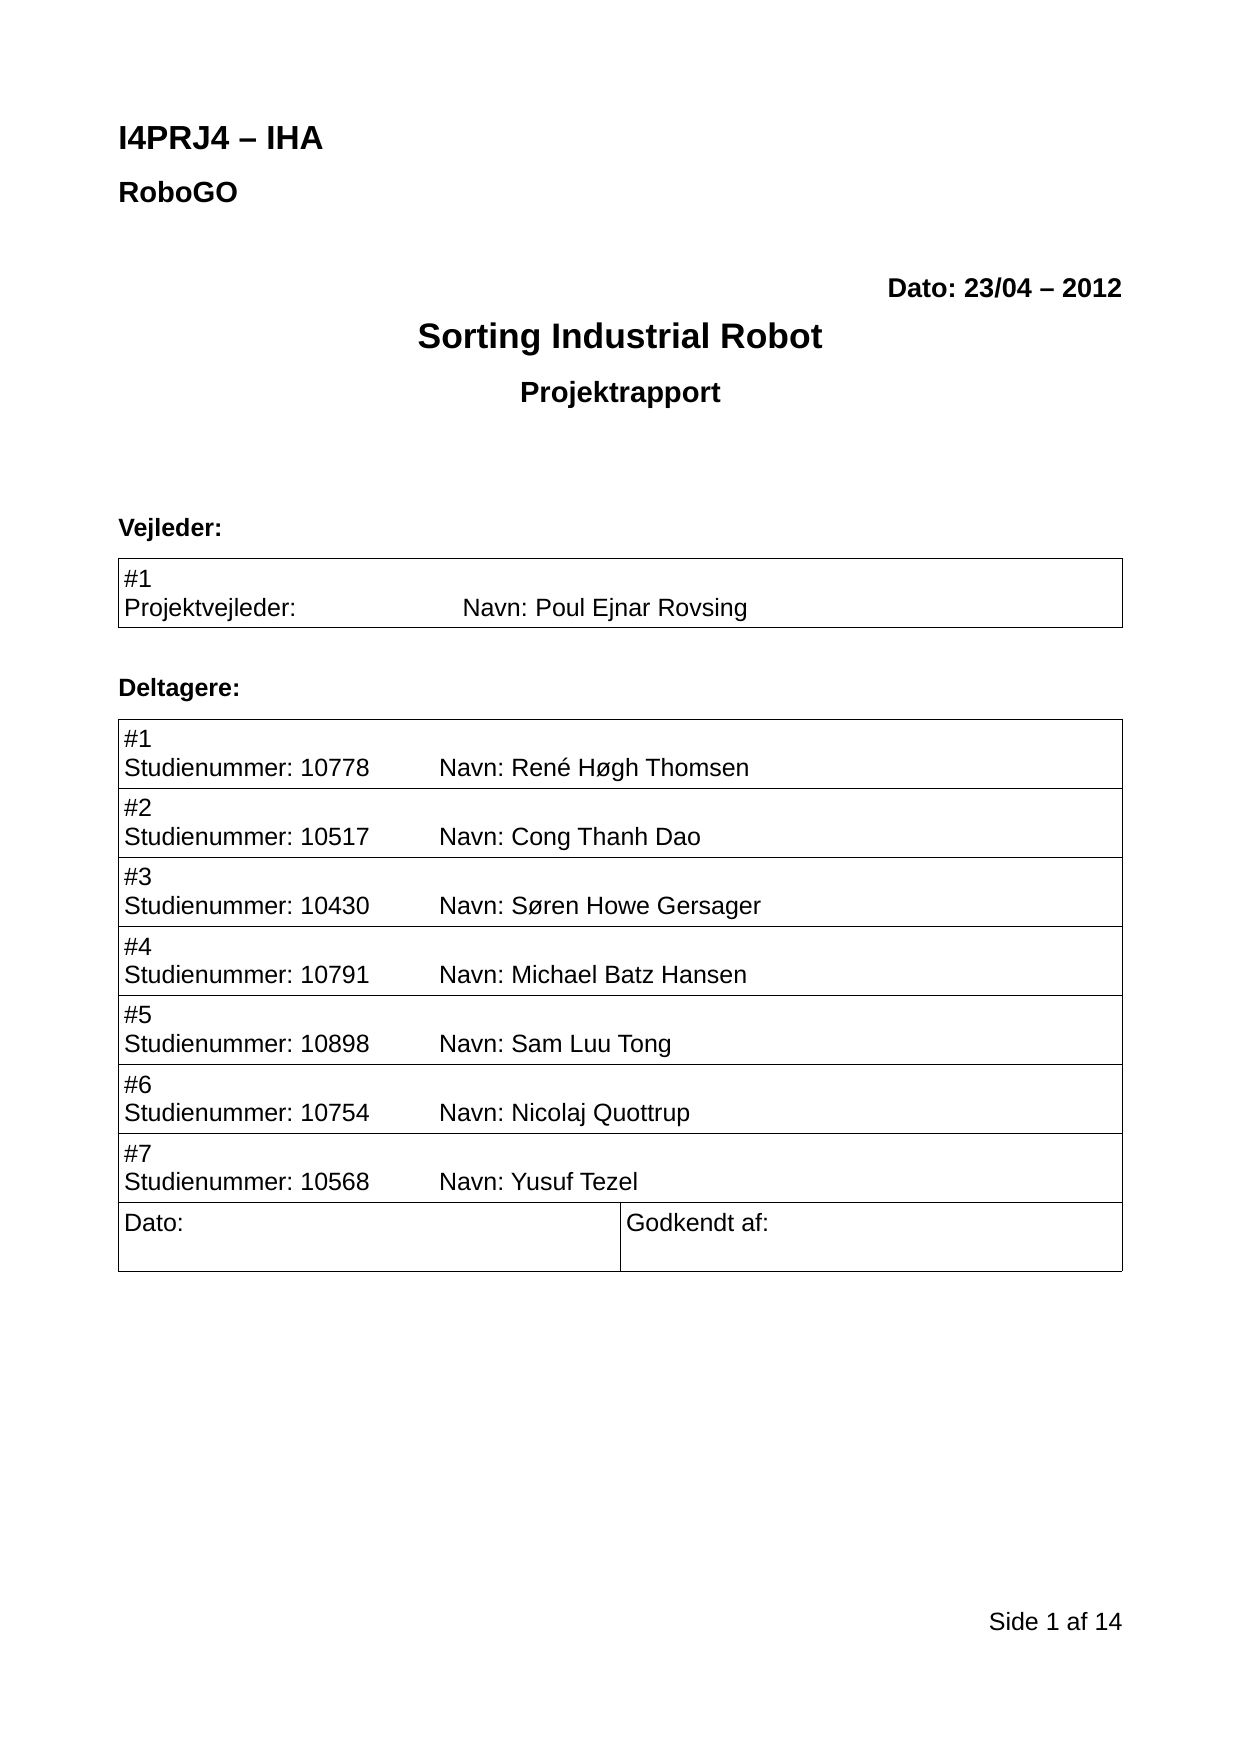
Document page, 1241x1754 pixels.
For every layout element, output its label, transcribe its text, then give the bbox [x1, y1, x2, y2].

table_cell #3 Studienummer: 10430 Navn: Søren Howe Gersager [119, 858, 1122, 926]
text RoboGO [118, 175, 1122, 208]
table_header #1 Projektvejleder: Navn: Poul Ejnar Rovsing [119, 559, 1122, 627]
text Dato: 23/04 – 2012 [118, 272, 1122, 303]
text Sorting Industrial Robot [118, 316, 1122, 356]
table_header #1 Studienummer: 10778 Navn: René Høgh Thomsen [119, 720, 1122, 787]
table_header Godkendt af: [621, 1203, 1122, 1271]
text Vejleder: [118, 513, 1122, 541]
table_cell #4 Studienummer: 10791 Navn: Michael Batz Hansen [119, 927, 1122, 995]
text Deltagere: [118, 673, 1122, 702]
table_cell #2 Studienummer: 10517 Navn: Cong Thanh Dao [119, 789, 1122, 857]
text I4PRJ4 – IHA [118, 118, 1122, 157]
table_cell #5 Studienummer: 10898 Navn: Sam Luu Tong [119, 996, 1122, 1064]
table_cell #6 Studienummer: 10754 Navn: Nicolaj Quottrup [119, 1065, 1122, 1133]
table_cell #7 Studienummer: 10568 Navn: Yusuf Tezel [119, 1134, 1122, 1202]
text Projektrapport [118, 375, 1122, 408]
table_header Dato: [119, 1203, 620, 1271]
